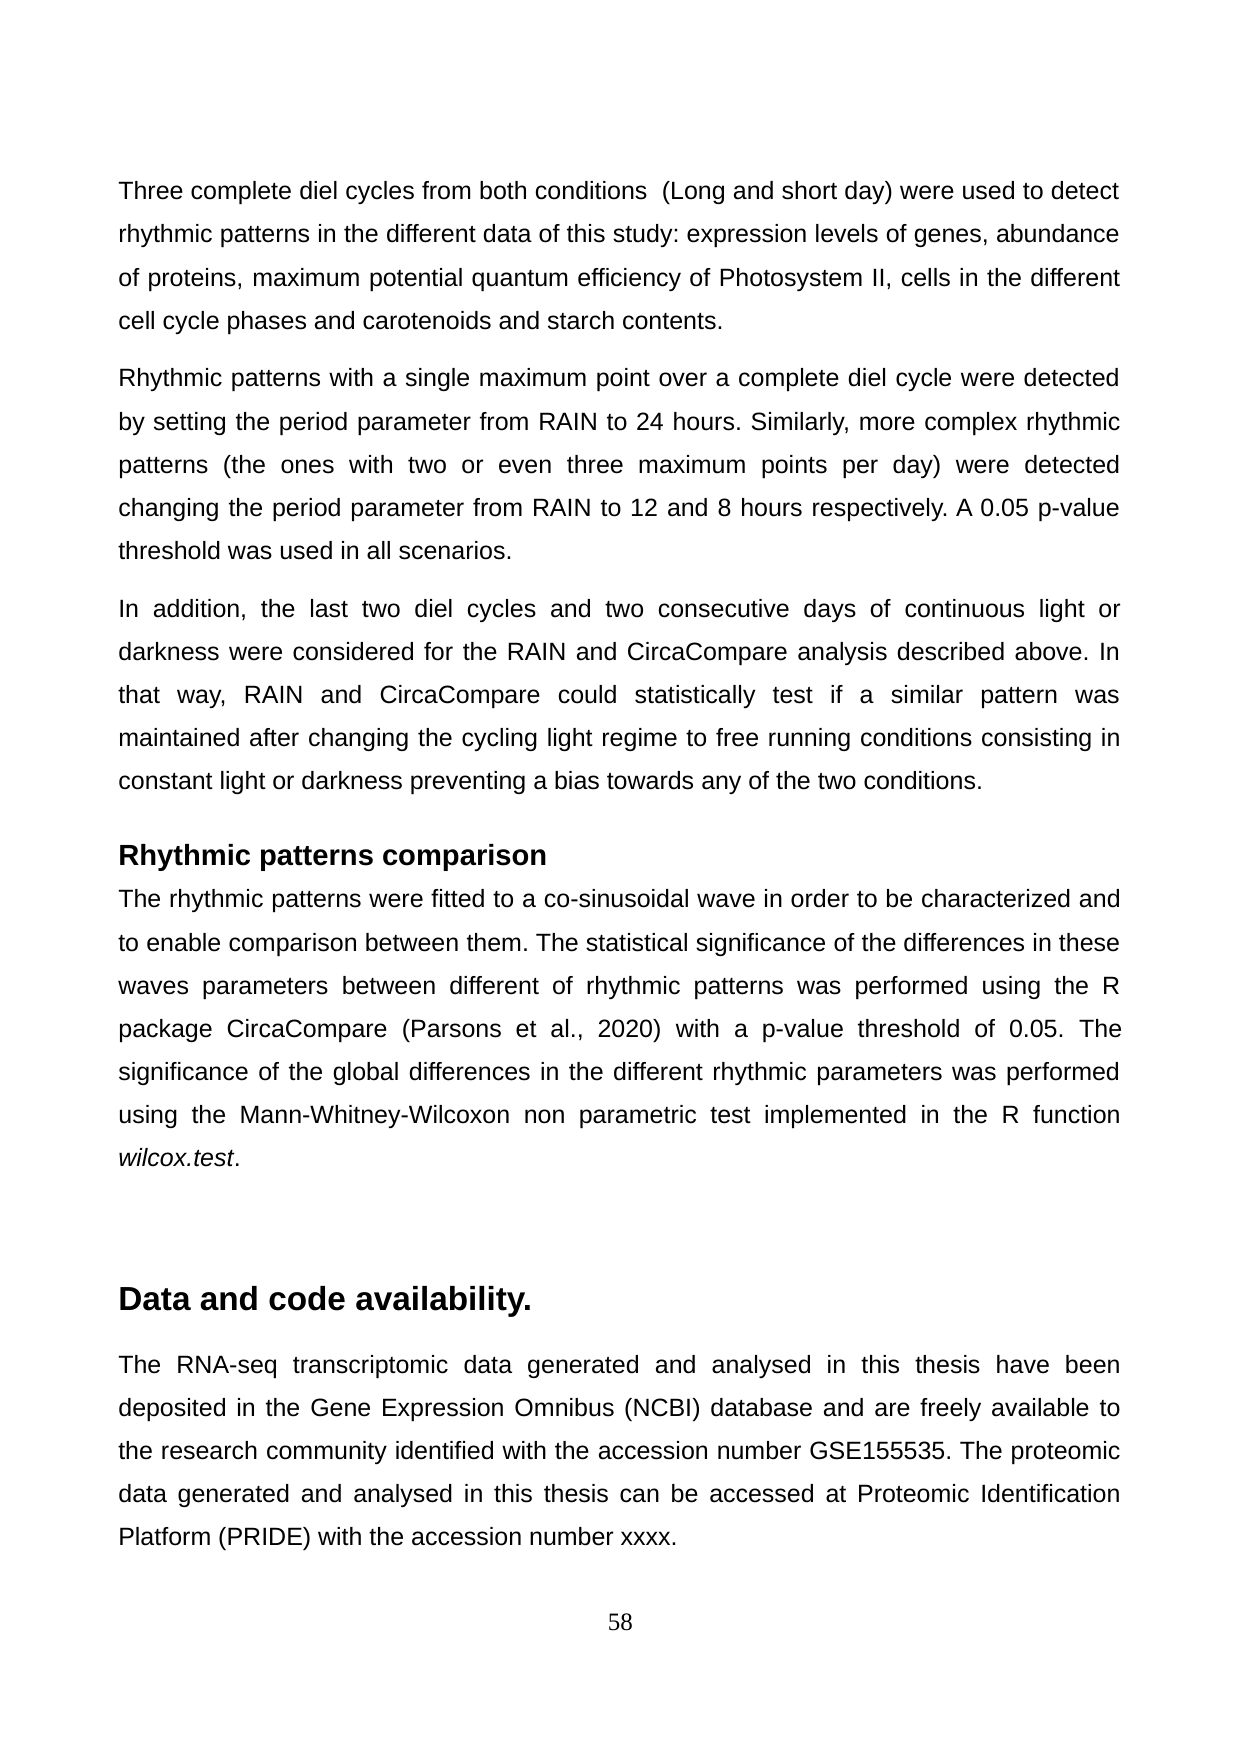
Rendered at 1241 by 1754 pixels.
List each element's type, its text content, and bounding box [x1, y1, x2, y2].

text The RNA-seq transcriptomic data generated and analysed in this thesis have been deposited in the Gene Expression Omnibus (NCBI) database and are freely available to the research community identified with the accession number GSE155535. The proteomic data generated and analysed in this thesis can be accessed at Proteomic Identification Platform (PRIDE) with the accession number xxxx. [118, 1349, 1122, 1551]
text Rhythmic patterns with a single maximum point over a complete diel cycle were detected by setting the period parameter from RAIN to 24 hours. Similarly, more complex rhythmic patterns (the ones with two or even three maximum points per day) were detected changing the period parameter from RAIN to 12 and 8 hours respectively. A 0.05 p-value threshold was used in all scenarios. [118, 363, 1122, 565]
subtitle Rhythmic patterns comparison [118, 838, 1122, 872]
text The rhythmic patterns were fitted to a co-sinusoidal wave in order to be characterized and to enable comparison between them. The statistical significance of the differences in these waves parameters between different of rhythmic patterns was performed using the R package CircaCompare (Parsons et al., 2020)⁠ with a p-value threshold of 0.05. The significance of the global differences in the different rhythmic parameters was performed using the Mann-Whitney-Wilcoxon non parametric test implemented in the R function wilcox.test. [118, 884, 1122, 1172]
text Three complete diel cycles from both conditions (Long and short day) were used to detect rhythmic patterns in the different data of this study: expression levels of genes, abundance of proteins, maximum potential quantum efficiency of Photosystem II, cells in the different cell cycle phases and carotenoids and starch contents. [118, 176, 1122, 334]
text In addition, the last two diel cycles and two consecutive days of continuous light or darkness were considered for the RAIN and CircaCompare analysis described above. In that way, RAIN and CircaCompare could statistically test if a similar pattern was maintained after changing the cycling light regime to free running conditions consisting in constant light or darkness preventing a bias towards any of the two conditions. [118, 594, 1122, 795]
subtitle Data and code availability. [118, 1279, 1122, 1318]
